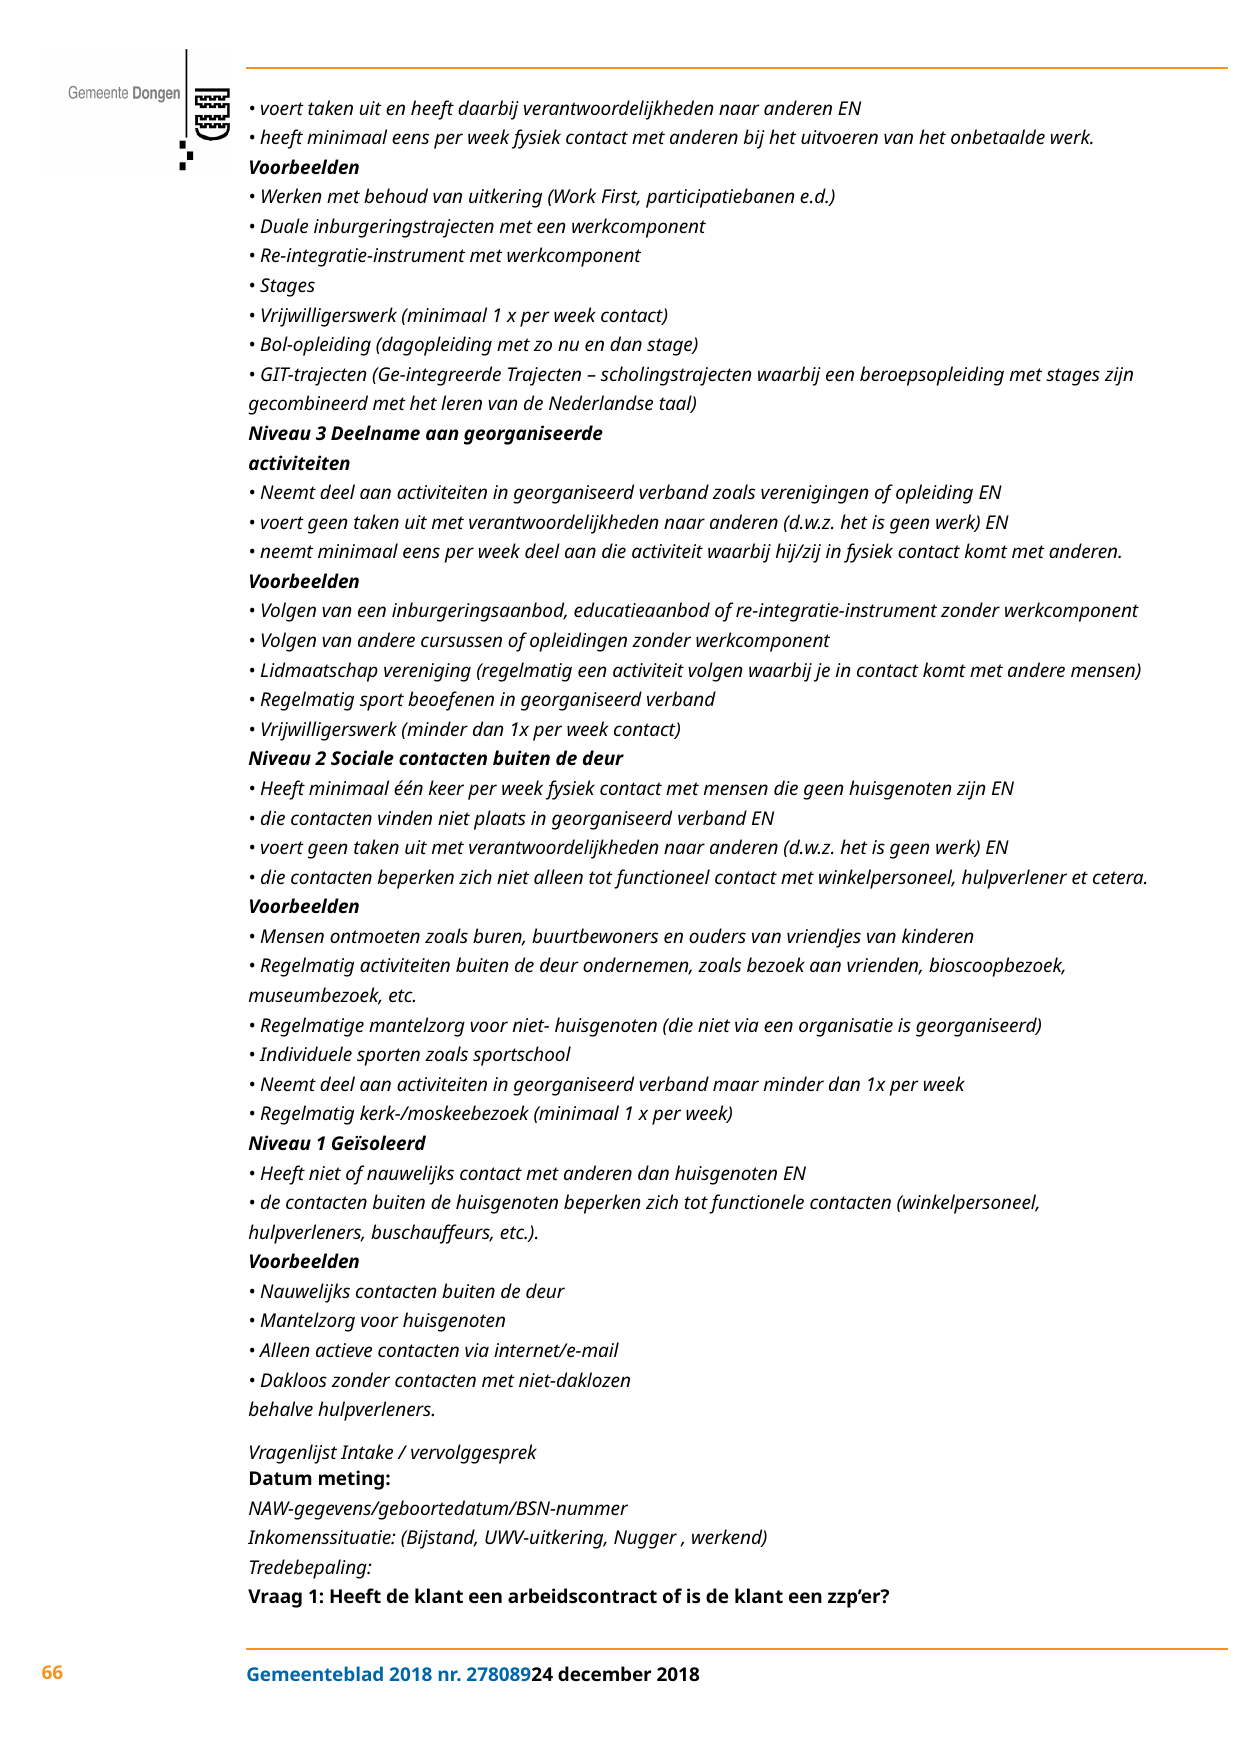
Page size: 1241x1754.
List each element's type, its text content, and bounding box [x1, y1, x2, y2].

text • Mantelzorg voor huisgenoten [248, 1308, 1152, 1333]
text • Alleen actieve contacten via internet/e-mail [248, 1337, 1152, 1363]
text • Re-integratie-instrument met werkcomponent [248, 243, 1152, 268]
text • Bol-opleiding (dagopleiding met zo nu en dan stage) [248, 331, 1152, 357]
text • voert geen taken uit met verantwoordelijkheden naar anderen (d.w.z. het is geen werk) EN [248, 834, 1152, 860]
text • die contacten beperken zich niet alleen tot functioneel contact met winkelpersoneel, hulpverlener et cetera. [248, 864, 1152, 890]
text • Heeft minimaal één keer per week fysiek contact met mensen die geen huisgenoten zijn EN [248, 775, 1152, 801]
text • Mensen ontmoeten zoals buren, buurtbewoners en ouders van vriendjes van kinderen [248, 923, 1152, 949]
text • Individuele sporten zoals sportschool [248, 1041, 1152, 1067]
text • heeft minimaal eens per week fysiek contact met anderen bij het uitvoeren van het onbetaalde werk. [248, 124, 1152, 150]
text • Heeft niet of nauwelijks contact met anderen dan huisgenoten EN [248, 1160, 1152, 1186]
text • de contacten buiten de huisgenoten beperken zich tot functionele contacten (winkelpersoneel, hulpverleners, buschauffeurs, etc.). [248, 1189, 1152, 1245]
text • voert taken uit en heeft daarbij verantwoordelijkheden naar anderen EN [248, 95, 1152, 121]
text Voorbeelden [248, 568, 1152, 594]
text activiteiten [248, 450, 1152, 476]
text Vraag 1: Heeft de klant een arbeidscontract of is de klant een zzp’er? [248, 1584, 1152, 1609]
picture [41, 47, 231, 172]
text Voorbeelden [248, 1248, 1152, 1274]
text • die contacten vinden niet plaats in georganiseerd verband EN [248, 805, 1152, 831]
text • Regelmatig kerk-/moskeebezoek (minimaal 1 x per week) [248, 1101, 1152, 1126]
text • Neemt deel aan activiteiten in georganiseerd verband maar minder dan 1x per week [248, 1071, 1152, 1097]
text Niveau 2 Sociale contacten buiten de deur [248, 746, 1152, 771]
text Datum meting: [248, 1465, 1152, 1491]
text • Lidmaatschap vereniging (regelmatig een activiteit volgen waarbij je in contact komt met andere mensen) [248, 657, 1152, 683]
text Niveau 1 Geïsoleerd [248, 1130, 1152, 1156]
text Voorbeelden [248, 154, 1152, 180]
text Tredebepaling: [248, 1554, 1152, 1580]
text • Neemt deel aan activiteiten in georganiseerd verband zoals verenigingen of opleiding EN [248, 479, 1152, 505]
text Inkomenssituatie: (Bijstand, UWV-uitkering, Nugger , werkend) [248, 1524, 1152, 1550]
text • Vrijwilligerswerk (minder dan 1x per week contact) [248, 716, 1152, 742]
text • Werken met behoud van uitkering (Work First, participatiebanen e.d.) [248, 183, 1152, 209]
text • Regelmatig activiteiten buiten de deur ondernemen, zoals bezoek aan vrienden, bioscoopbezoek, museumbezoek, etc. [248, 953, 1152, 1008]
text • Volgen van andere cursussen of opleidingen zonder werkcomponent [248, 627, 1152, 653]
text • voert geen taken uit met verantwoordelijkheden naar anderen (d.w.z. het is geen werk) EN [248, 509, 1152, 535]
text Niveau 3 Deelname aan georganiseerde [248, 420, 1152, 446]
text Vragenlijst Intake / vervolggesprek [248, 1439, 1152, 1465]
text Voorbeelden [248, 893, 1152, 919]
text behalve hulpverleners. [248, 1396, 1152, 1422]
text • Duale inburgeringstrajecten met een werkcomponent [248, 213, 1152, 239]
text • neemt minimaal eens per week deel aan die activiteit waarbij hij/zij in fysiek contact komt met anderen. [248, 538, 1152, 564]
text • GIT-trajecten (Ge-integreerde Trajecten – scholingstrajecten waarbij een beroepsopleiding met stages zijn gecombineerd met het leren van de Nederlandse taal) [248, 361, 1152, 416]
text • Stages [248, 272, 1152, 298]
text • Nauwelijks contacten buiten de deur [248, 1278, 1152, 1304]
text • Vrijwilligerswerk (minimaal 1 x per week contact) [248, 302, 1152, 328]
text • Regelmatig sport beoefenen in georganiseerd verband [248, 686, 1152, 712]
text • Dakloos zonder contacten met niet-daklozen [248, 1367, 1152, 1393]
text • Regelmatige mantelzorg voor niet- huisgenoten (die niet via een organisatie is georganiseerd) [248, 1012, 1152, 1038]
text NAW-gegevens/geboortedatum/BSN-nummer [248, 1495, 1152, 1521]
text • Volgen van een inburgeringsaanbod, educatieaanbod of re-integratie-instrument zonder werkcomponent [248, 598, 1152, 623]
